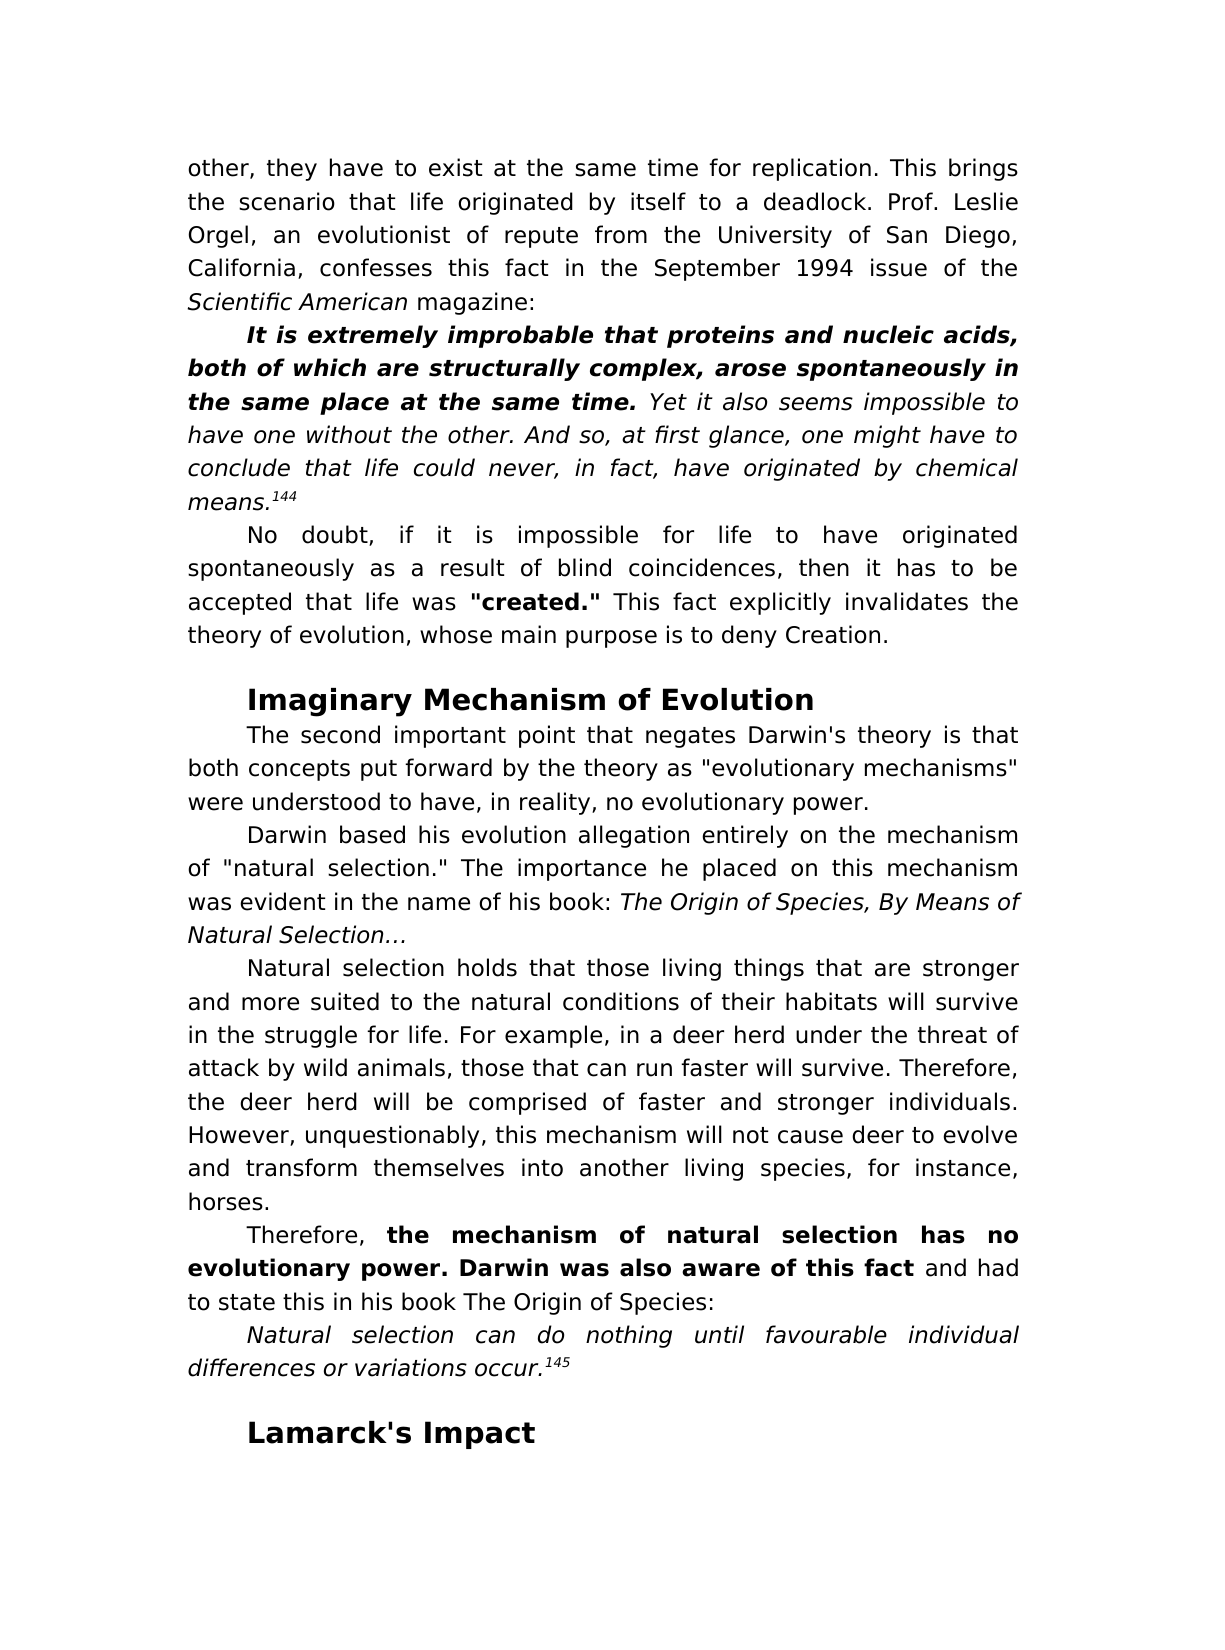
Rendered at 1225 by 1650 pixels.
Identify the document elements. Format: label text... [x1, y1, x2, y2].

text other, they have to exist at the same time for replication. This brings the scenario that life originated by itself to a deadlock. Prof. Leslie Orgel, an evolutionist of repute from the University of San Diego, California, confesses this fact in the September 1994 issue of the Scientific American magazine: [187, 150, 1020, 317]
text Natural selection holds that those living things that are stronger and more suited to the natural conditions of their habitats will survive in the struggle for life. For example, in a deer herd under the threat of attack by wild animals, those that can run faster will survive. Therefore, the deer herd will be comprised of faster and stronger individuals. However, unquestionably, this mechanism will not cause deer to evolve and transform themselves into another living species, for instance, horses. [187, 950, 1020, 1217]
text Darwin based his evolution allegation entirely on the mechanism of "natural selection." The importance he placed on this mechanism was evident in the name of his book: The Origin of Species, By Means of Natural Selection… [187, 817, 1020, 950]
text The second important point that negates Darwin's theory is that both concepts put forward by the theory as "evolutionary mechanisms" were understood to have, in reality, no evolutionary power. [187, 717, 1020, 817]
text Therefore, the mechanism of natural selection has no evolutionary power. Darwin was also aware of this fact and had to state this in his book The Origin of Species: [187, 1217, 1020, 1317]
text It is extremely improbable that proteins and nucleic acids, both of which are structurally complex, arose spontaneously in the same place at the same time. Yet it also seems impossible to have one without the other. And so, at first glance, one might have to conclude that life could never, in fact, have originated by chemical means.144 [187, 317, 1020, 517]
text No doubt, if it is impossible for life to have originated spontaneously as a result of blind coincidences, then it has to be accepted that life was "created." This fact explicitly invalidates the theory of evolution, whose main purpose is to deny Creation. [187, 517, 1020, 650]
text Imaginary Mechanism of Evolution [187, 683, 1020, 717]
text Lamarck's Impact [187, 1417, 1020, 1450]
text Natural selection can do nothing until favourable individual differences or variations occur.145 [187, 1317, 1020, 1383]
